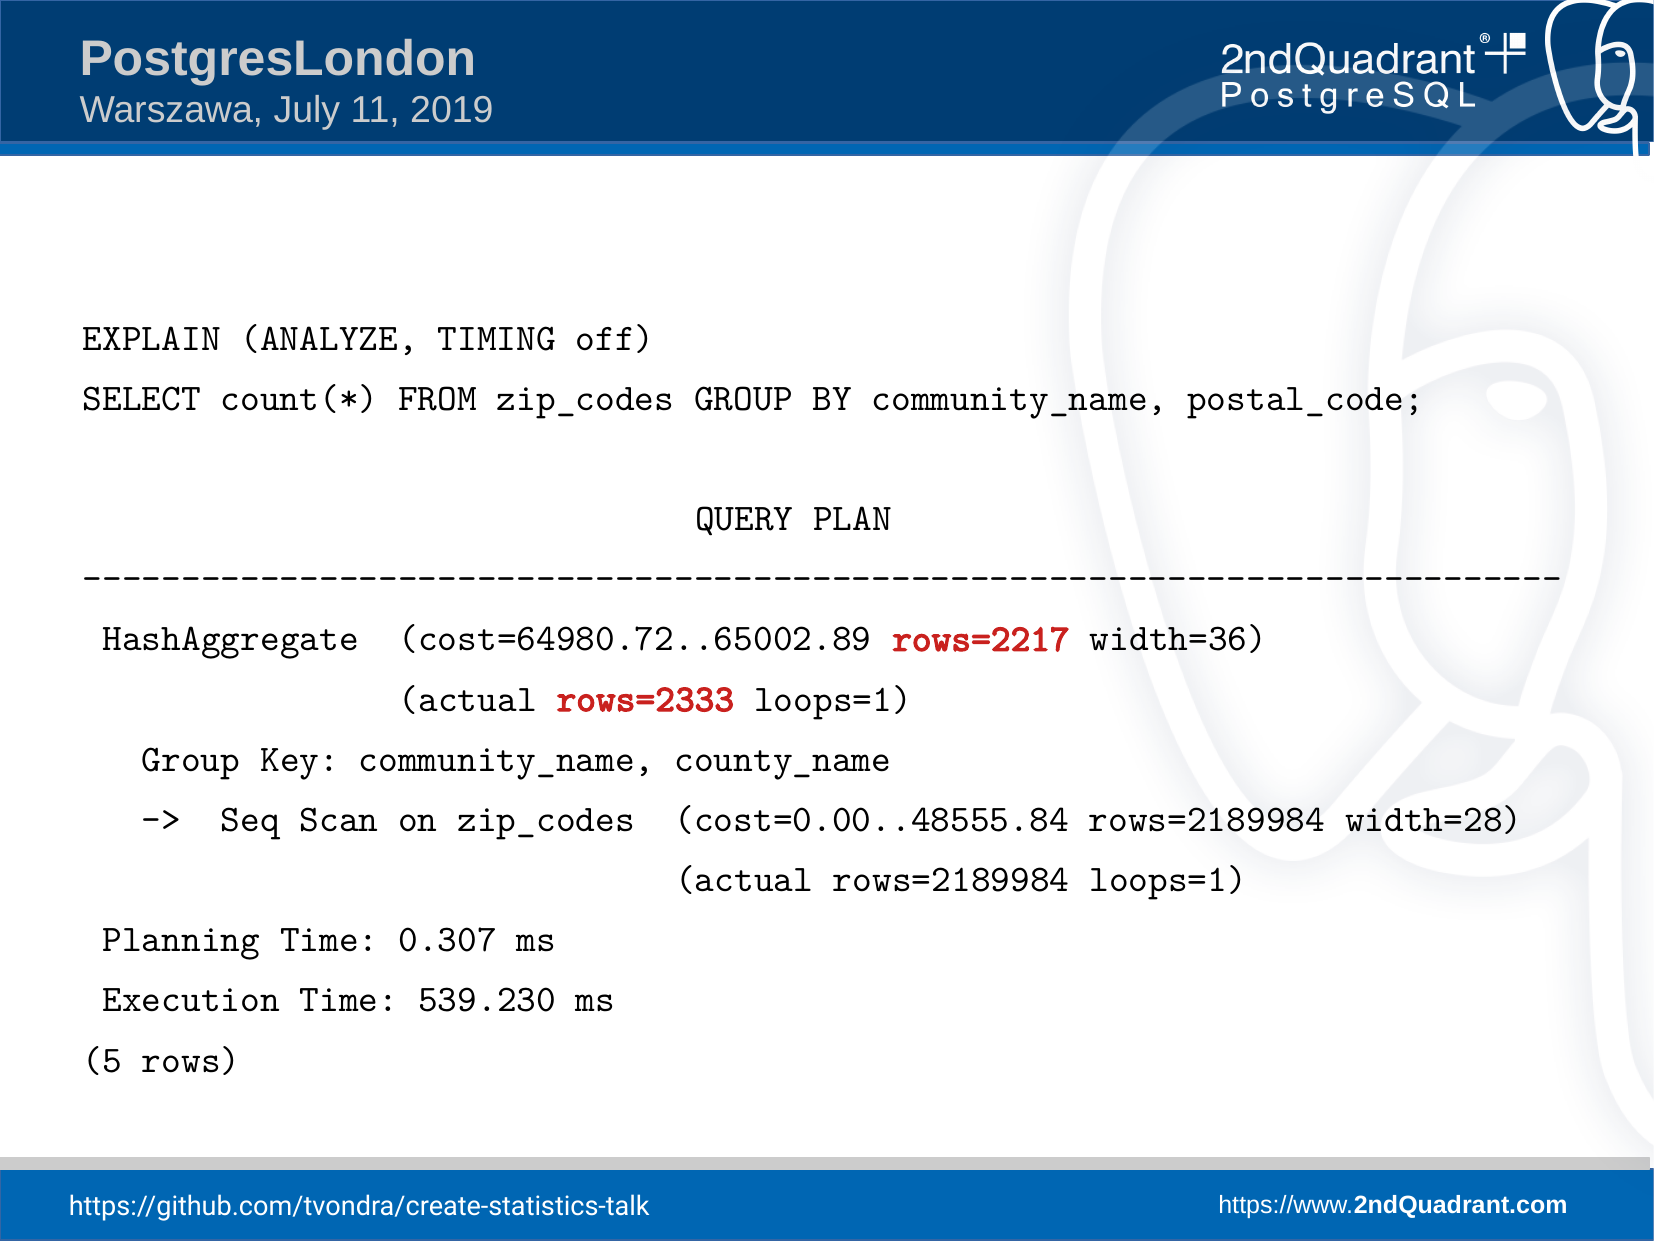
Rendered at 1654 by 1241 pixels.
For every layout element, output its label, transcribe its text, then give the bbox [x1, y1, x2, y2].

list EXPLAIN (ANALYZE, TIMING off) SELECT count(*) FROM zip_codes GROUP BY community_name, postal_code; QUERY PLAN --------------------------------------------------------------------------- HashAggregate (cost=64980.72..65002.89 rows=2217 width=36) (actual rows=2333 loops=1) Group Key: community_name, county_name -> Seq Scan on zip_codes (cost=0.00..48555.84 rows=2189984 width=28) (actual rows=2189984 loops=1) Planning Time: 0.307 ms Execution Time: 539.230 ms (5 rows) [82, 304, 1571, 1070]
picture [632, 0, 1654, 1241]
